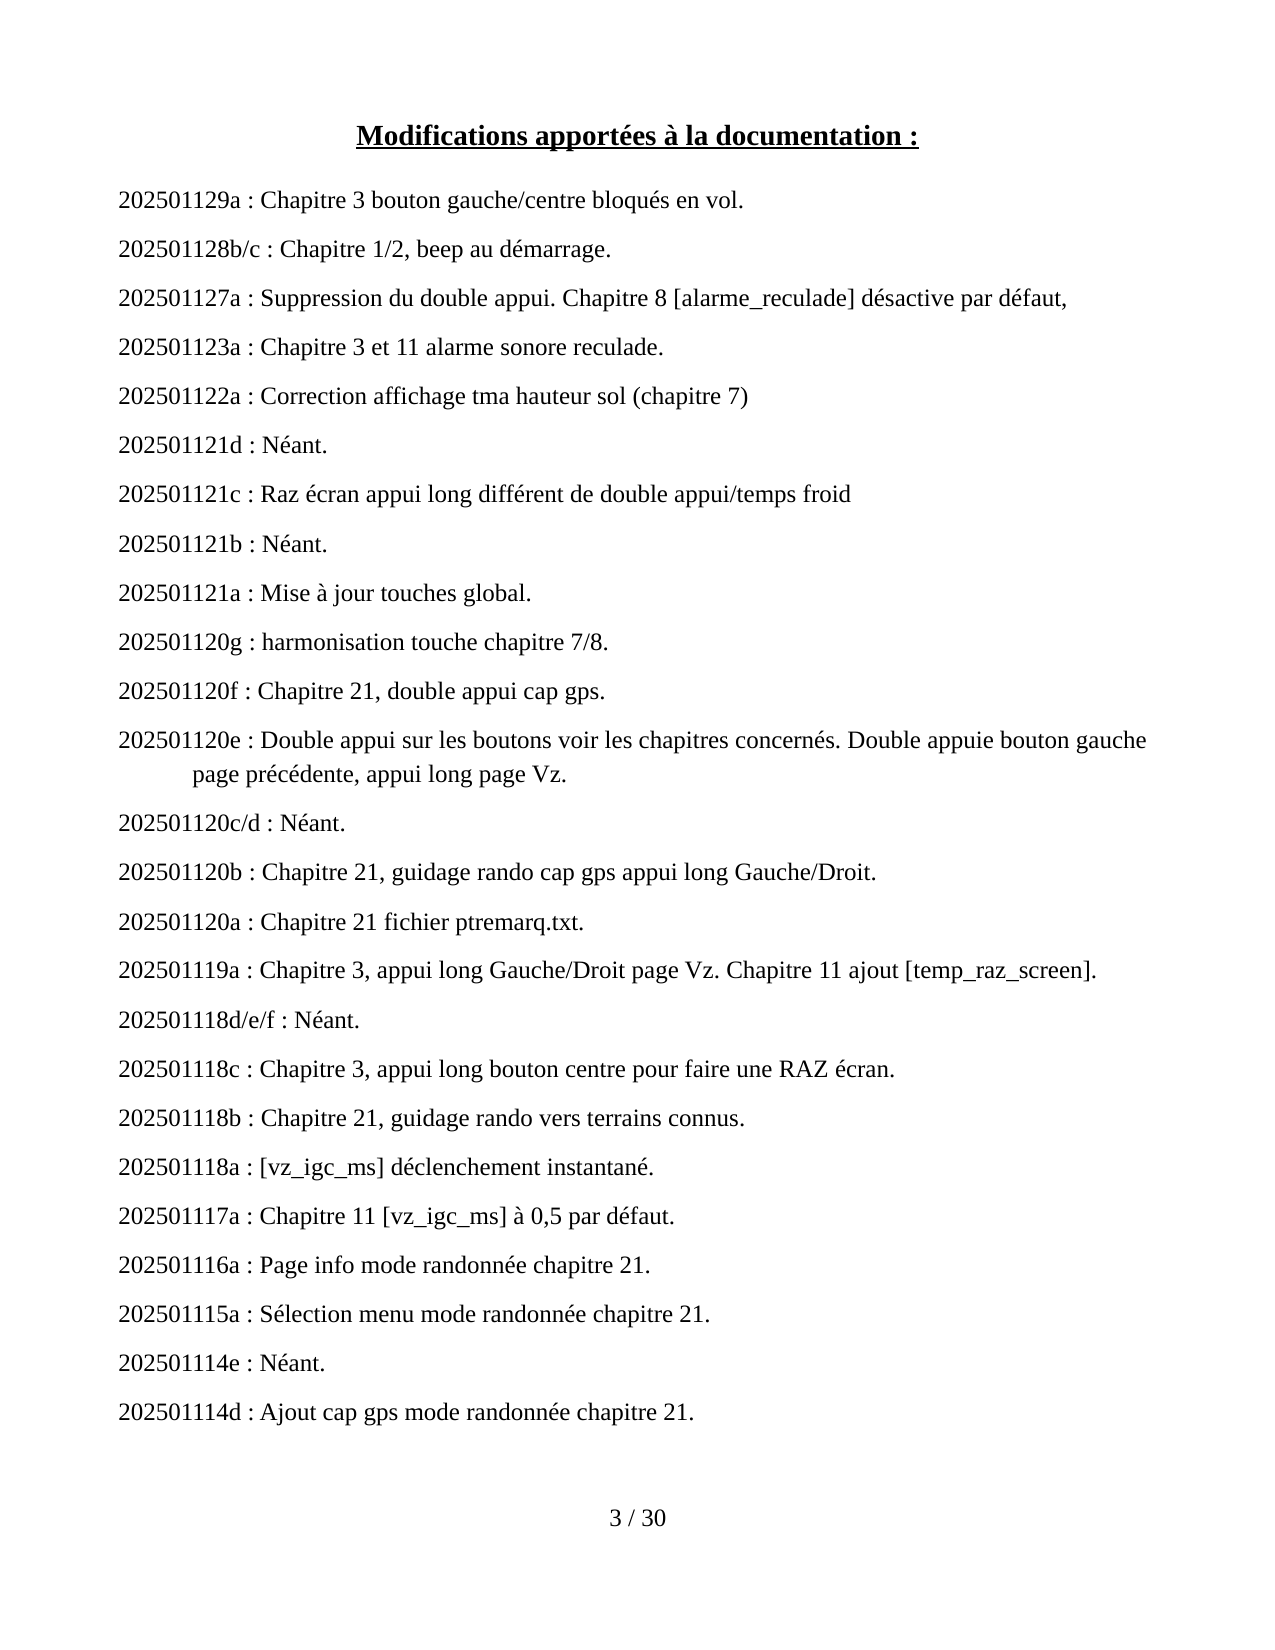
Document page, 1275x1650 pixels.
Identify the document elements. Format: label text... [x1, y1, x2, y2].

text 202501121b : Néant. [118, 529, 1157, 557]
text 202501120c/d : Néant. [118, 808, 1157, 837]
text 202501123a : Chapitre 3 et 11 alarme sonore reculade. [118, 332, 1157, 361]
text 202501115a : Sélection menu mode randonnée chapitre 21. [118, 1299, 1157, 1328]
text 202501118b : Chapitre 21, guidage rando vers terrains connus. [118, 1103, 1157, 1132]
text 202501120f : Chapitre 21, double appui cap gps. [118, 676, 1157, 704]
text 202501118a : [vz_igc_ms] déclenchement instantané. [118, 1152, 1157, 1181]
text 202501118d/e/f : Néant. [118, 1005, 1157, 1033]
text 202501121c : Raz écran appui long différent de double appui/temps froid [118, 479, 1157, 508]
text Modifications apportées à la documentation : [118, 118, 1157, 152]
text 202501118c : Chapitre 3, appui long bouton centre pour faire une RAZ écran. [118, 1054, 1157, 1082]
text 202501117a : Chapitre 11 [vz_igc_ms] à 0,5 par défaut. [118, 1201, 1157, 1230]
text 202501114e : Néant. [118, 1348, 1157, 1377]
text 202501120a : Chapitre 21 fichier ptremarq.txt. [118, 907, 1157, 935]
text 202501114d : Ajout cap gps mode randonnée chapitre 21. [118, 1397, 1157, 1426]
text 202501129a : Chapitre 3 bouton gauche/centre bloqués en vol. [118, 185, 1157, 214]
text 202501116a : Page info mode randonnée chapitre 21. [118, 1250, 1157, 1279]
text 202501121d : Néant. [118, 431, 1157, 459]
text 202501120b : Chapitre 21, guidage rando cap gps appui long Gauche/Droit. [118, 857, 1157, 886]
text 202501120g : harmonisation touche chapitre 7/8. [118, 627, 1157, 656]
text 202501119a : Chapitre 3, appui long Gauche/Droit page Vz. Chapitre 11 ajout [temp_raz_screen]. [118, 956, 1157, 984]
text 202501121a : Mise à jour touches global. [118, 578, 1157, 606]
text 202501127a : Suppression du double appui. Chapitre 8 [alarme_reculade] désactive par défaut, [118, 283, 1157, 312]
text 202501120e : Double appui sur les boutons voir les chapitres concernés. Double appuie bouton gauche page précédente, appui long page Vz. [118, 725, 1157, 788]
text 202501122a : Correction affichage tma hauteur sol (chapitre 7) [118, 381, 1157, 410]
text 202501128b/c : Chapitre 1/2, beep au démarrage. [118, 234, 1157, 263]
